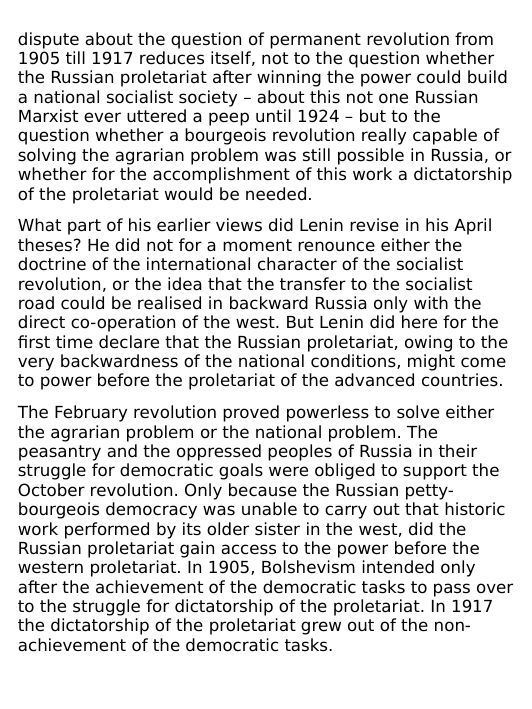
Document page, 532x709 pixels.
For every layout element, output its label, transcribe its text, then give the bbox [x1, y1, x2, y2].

text What part of his earlier views did Lenin revise in his April theses? He did not for a moment renounce either the doctrine of the international character of the socialist revolution, or the idea that the transfer to the socialist road could be realised in backward Russia only with the direct co-operation of the west. But Lenin did here for the first time declare that the Russian proletariat, owing to the very backwardness of the national conditions, might come to power before the proletariat of the advanced countries. [18, 216, 514, 391]
text The February revolution proved powerless to solve either the agrarian problem or the national problem. The peasantry and the oppressed peoples of Russia in their struggle for democratic goals were obliged to support the October revolution. Only because the Russian petty-bourgeois democracy was unable to carry out that historic work performed by its older sister in the west, did the Russian proletariat gain access to the power before the western proletariat. In 1905, Bolshevism intended only after the achievement of the democratic tasks to pass over to the struggle for dictatorship of the proletariat. In 1917 the dictatorship of the proletariat grew out of the non-achievement of the democratic tasks. [18, 403, 514, 655]
text dispute about the question of permanent revolution from 1905 till 1917 reduces itself, not to the question whether the Russian proletariat after winning the power could build a national socialist society – about this not one Russian Marxist ever uttered a peep until 1924 – but to the question whether a bourgeois revolution really capable of solving the agrarian problem was still possible in Russia, or whether for the accomplishment of this work a dictatorship of the proletariat would be needed. [18, 29, 514, 204]
